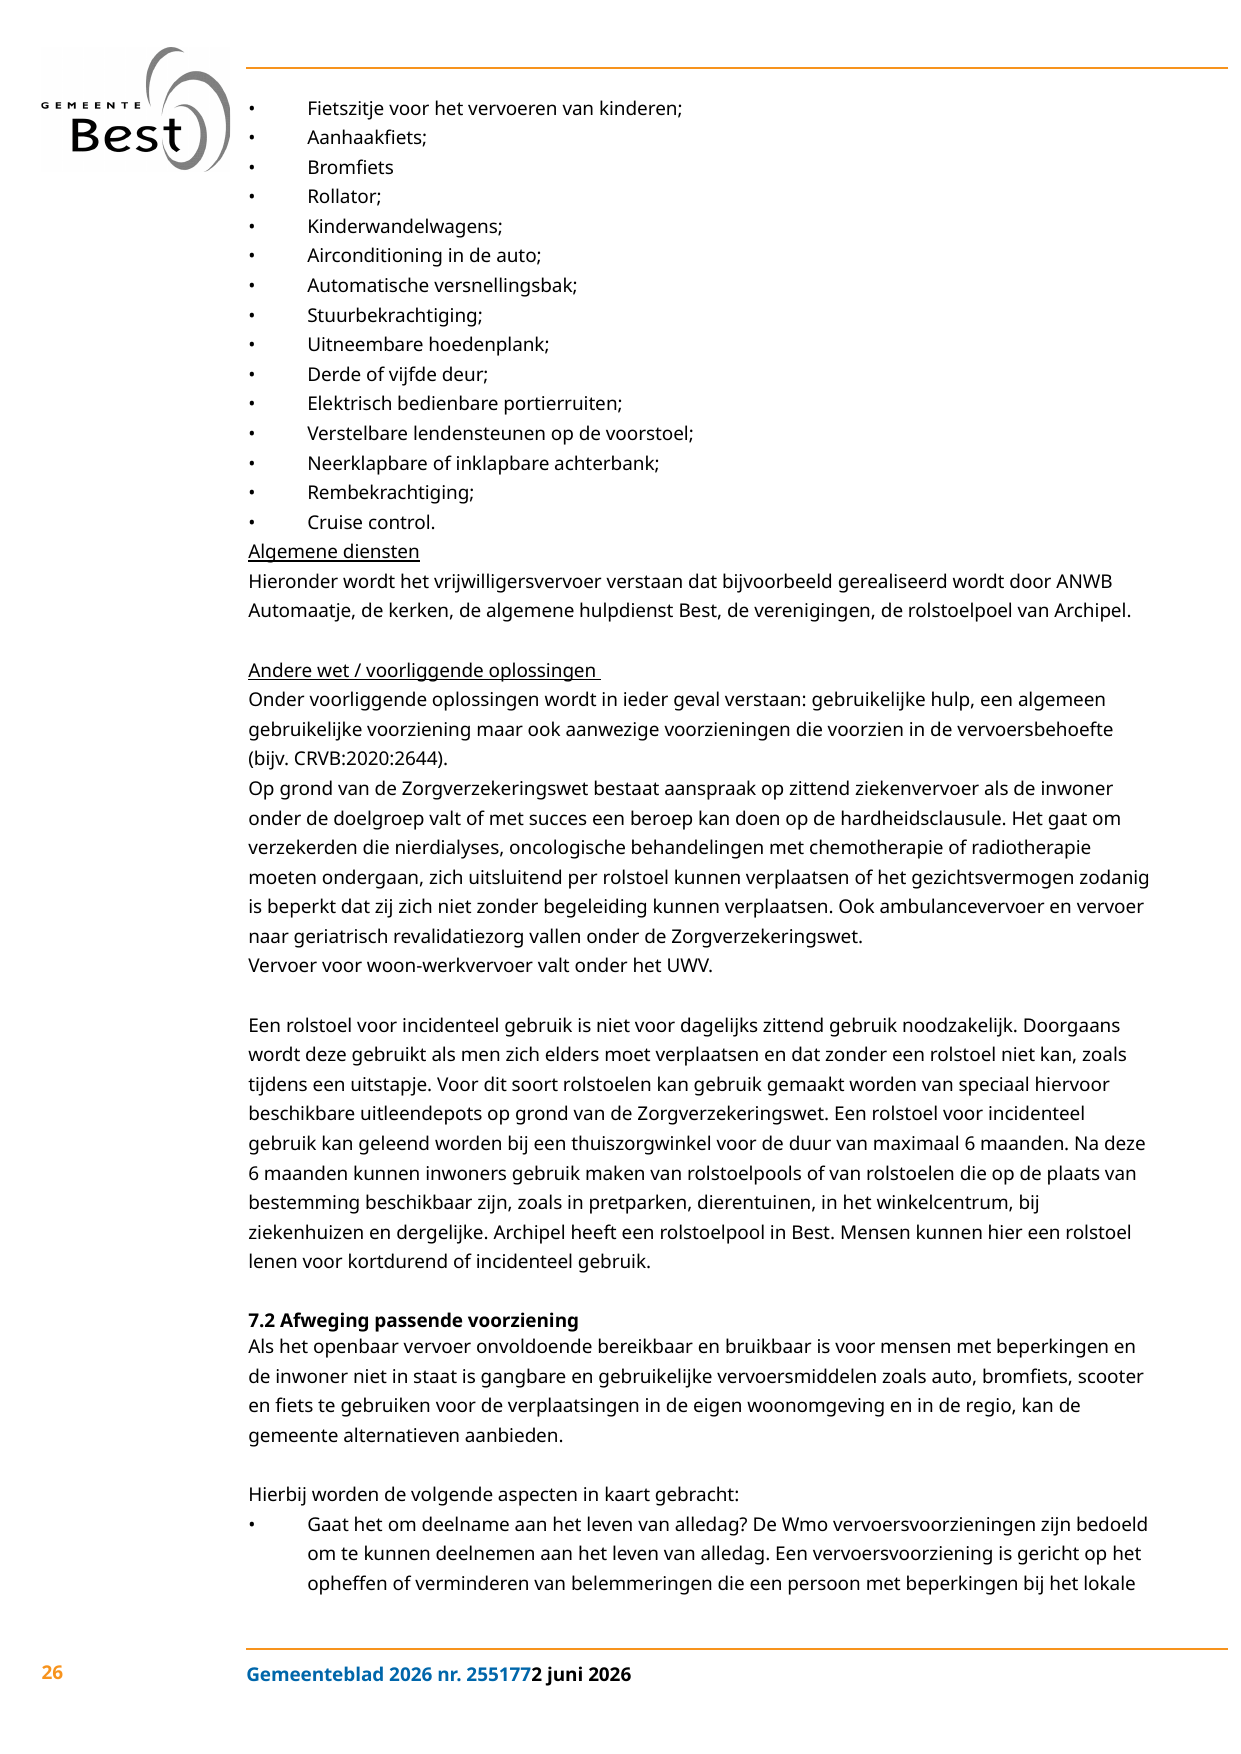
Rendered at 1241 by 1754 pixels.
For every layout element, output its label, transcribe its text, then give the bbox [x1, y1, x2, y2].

text Een rolstoel voor incidenteel gebruik is niet voor dagelijks zittend gebruik noodzakelijk. Doorgaans wordt deze gebruikt als men zich elders moet verplaatsen en dat zonder een rolstoel niet kan, zoals tijdens een uitstapje. Voor dit soort rolstoelen kan gebruik gemaakt worden van speciaal hiervoor beschikbare uitleendepots op grond van de Zorgverzekeringswet. Een rolstoel voor incidenteel gebruik kan geleend worden bij een thuiszorgwinkel voor de duur van maximaal 6 maanden. Na deze 6 maanden kunnen inwoners gebruik maken van rolstoelpools of van rolstoelen die op de plaats van bestemming beschikbaar zijn, zoals in pretparken, dierentuinen, in het winkelcentrum, bij ziekenhuizen en dergelijke. Archipel heeft een rolstoelpool in Best. Mensen kunnen hier een rolstoel lenen voor kortdurend of incidenteel gebruik. [248, 1012, 1152, 1274]
text Op grond van de Zorgverzekeringswet bestaat aanspraak op zittend ziekenvervoer als de inwoner onder de doelgroep valt of met succes een beroep kan doen op de hardheidsclausule. Het gaat om verzekerden die nierdialyses, oncologische behandelingen met chemotherapie of radiotherapie moeten ondergaan, zich uitsluitend per rolstoel kunnen verplaatsen of het gezichtsvermogen zodanig is beperkt dat zij zich niet zonder begeleiding kunnen verplaatsen. Ook ambulancevervoer en vervoer naar geriatrisch revalidatiezorg vallen onder de Zorgverzekeringswet. [248, 775, 1152, 949]
text Als het openbaar vervoer onvoldoende bereikbaar en bruikbaar is voor mensen met beperkingen en de inwoner niet in staat is gangbare en gebruikelijke vervoersmiddelen zoals auto, bromfiets, scooter en fiets te gebruiken voor de verplaatsingen in de eigen woonomgeving en in de regio, kan de gemeente alternatieven aanbieden. [248, 1333, 1152, 1448]
list Neerklapbare of inklapbare achterbank; [248, 450, 1152, 476]
list Elektrisch bedienbare portierruiten; [248, 391, 1152, 416]
list Rollator; [248, 183, 1152, 209]
text Onder voorliggende oplossingen wordt in ieder geval verstaan: gebruikelijke hulp, een algemeen gebruikelijke voorziening maar ook aanwezige voorzieningen die voorzien in de vervoersbehoefte (bijv. CRVB:2020:2644). [248, 686, 1152, 771]
list Uitneembare hoedenplank; [248, 331, 1152, 357]
list Fietszitje voor het vervoeren van kinderen; [248, 95, 1152, 121]
list Cruise control. [248, 509, 1152, 535]
list Aanhaakfiets; [248, 124, 1152, 150]
list Derde of vijfde deur; [248, 361, 1152, 387]
list Bromfiets [248, 154, 1152, 180]
text Andere wet / voorliggende oplossingen [248, 657, 1152, 683]
picture [41, 47, 231, 172]
list Automatische versnellingsbak; [248, 272, 1152, 298]
list Verstelbare lendensteunen op de voorstoel; [248, 420, 1152, 446]
list Gaat het om deelname aan het leven van alledag? De Wmo vervoersvoorzieningen zijn bedoeld om te kunnen deelnemen aan het leven van alledag. Een vervoersvoorziening is gericht op het opheffen of verminderen van belemmeringen die een persoon met beperkingen bij het lokale [248, 1511, 1152, 1596]
list Kinderwandelwagens; [248, 213, 1152, 239]
text Hierbij worden de volgende aspecten in kaart gebracht: [248, 1481, 1152, 1507]
list Rembekrachtiging; [248, 479, 1152, 505]
text Algemene diensten [248, 538, 1152, 564]
text Hieronder wordt het vrijwilligersvervoer verstaan dat bijvoorbeeld gerealiseerd wordt door ANWB Automaatje, de kerken, de algemene hulpdienst Best, de verenigingen, de rolstoelpoel van Archipel. [248, 568, 1152, 623]
list Stuurbekrachtiging; [248, 302, 1152, 328]
text 7.2 Afweging passende voorziening [248, 1308, 1152, 1333]
text Vervoer voor woon-werkvervoer valt onder het UWV. [248, 953, 1152, 978]
list Airconditioning in de auto; [248, 243, 1152, 268]
